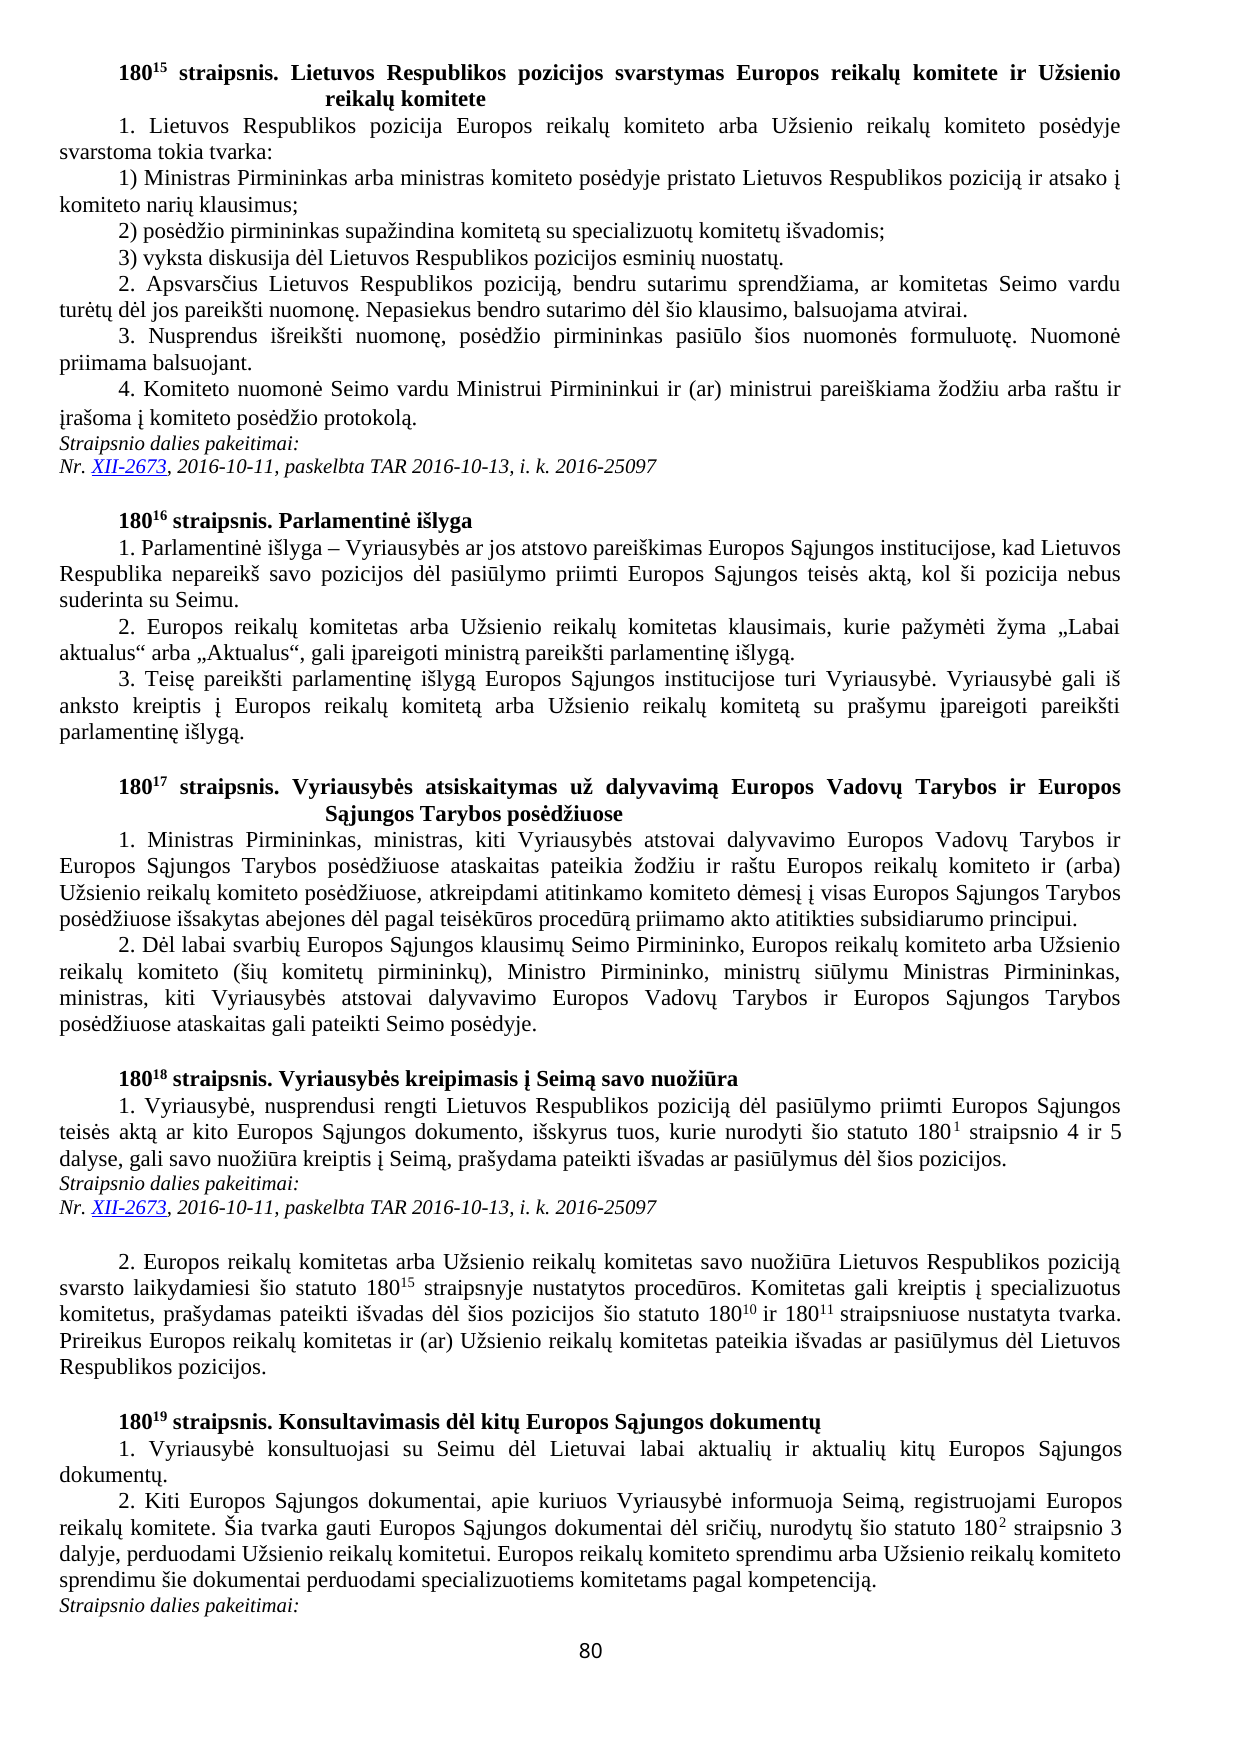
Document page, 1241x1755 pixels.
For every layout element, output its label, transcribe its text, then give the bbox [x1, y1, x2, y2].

text 3) vyksta diskusija dėl Lietuvos Respublikos pozicijos esminių nuostatų. [59, 243, 1122, 270]
text 3. Nusprendus išreikšti nuomonę, posėdžio pirmininkas pasiūlo šios nuomonės formuluotę. Nuomonė priimama balsuojant. [59, 323, 1122, 375]
text 18017 straipsnis. Vyriausybės atsiskaitymas už dalyvavimą Europos Vadovų Tarybos ir Europos Sąjungos Tarybos posėdžiuose [118, 773, 1122, 826]
text 2. Europos reikalų komitetas arba Užsienio reikalų komitetas savo nuožiūra Lietuvos Respublikos poziciją svarsto laikydamiesi šio statuto 18015 straipsnyje nustatytos procedūros. Komitetas gali kreiptis į specializuotus komitetus, prašydamas pateikti išvadas dėl šios pozicijos šio statuto 18010 ir 18011 straipsniuose nustatyta tvarka. Prireikus Europos reikalų komitetas ir (ar) Užsienio reikalų komitetas pateikia išvadas ar pasiūlymus dėl Lietuvos Respublikos pozicijos. [59, 1248, 1122, 1379]
text 1. Lietuvos Respublikos pozicija Europos reikalų komiteto arba Užsienio reikalų komiteto posėdyje svarstoma tokia tvarka: [59, 112, 1122, 164]
text 1. Vyriausybė konsultuojasi su Seimu dėl Lietuvai labai aktualių ir aktualių kitų Europos Sąjungos dokumentų. [59, 1435, 1122, 1487]
text 4. Komiteto nuomonė Seimo vardu Ministrui Pirmininkui ir (ar) ministrui pareiškiama žodžiu arba raštu ir įrašoma į komiteto posėdžio protokolą. [59, 375, 1122, 430]
text 3. Teisę pareikšti parlamentinę išlygą Europos Sąjungos institucijose turi Vyriausybė. Vyriausybė gali iš anksto kreiptis į Europos reikalų komitetą arba Užsienio reikalų komitetą su prašymu įpareigoti pareikšti parlamentinę išlygą. [59, 665, 1122, 744]
text Straipsnio dalies pakeitimai: [59, 1171, 1122, 1195]
text 1. Ministras Pirmininkas, ministras, kiti Vyriausybės atstovai dalyvavimo Europos Vadovų Tarybos ir Europos Sąjungos Tarybos posėdžiuose ataskaitas pateikia žodžiu ir raštu Europos reikalų komiteto ir (arba) Užsienio reikalų komiteto posėdžiuose, atkreipdami atitinkamo komiteto dėmesį į visas Europos Sąjungos Tarybos posėdžiuose išsakytas abejones dėl pagal teisėkūros procedūrą priimamo akto atitikties subsidiarumo principui. [59, 826, 1122, 931]
text 1. Parlamentinė išlyga – Vyriausybės ar jos atstovo pareiškimas Europos Sąjungos institucijose, kad Lietuvos Respublika nepareikš savo pozicijos dėl pasiūlymo priimti Europos Sąjungos teisės aktą, kol ši pozicija nebus suderinta su Seimu. [59, 534, 1122, 613]
text Straipsnio dalies pakeitimai: [59, 430, 1122, 454]
text 2) posėdžio pirmininkas supažindina komitetą su specializuotų komitetų išvadomis; [59, 217, 1122, 243]
text 2. Kiti Europos Sąjungos dokumentai, apie kuriuos Vyriausybė informuoja Seimą, registruojami Europos reikalų komitete. Šia tvarka gauti Europos Sąjungos dokumentai dėl sričių, nurodytų šio statuto 1802 straipsnio 3 dalyje, perduodami Užsienio reikalų komitetui. Europos reikalų komiteto sprendimu arba Užsienio reikalų komiteto sprendimu šie dokumentai perduodami specializuotiems komitetams pagal kompetenciją. [59, 1487, 1122, 1593]
text 18019 straipsnis. Konsultavimasis dėl kitų Europos Sąjungos dokumentų [59, 1408, 1122, 1435]
text 2. Apsvarsčius Lietuvos Respublikos poziciją, bendru sutarimu sprendžiama, ar komitetas Seimo vardu turėtų dėl jos pareikšti nuomonę. Nepasiekus bendro sutarimo dėl šio klausimo, balsuojama atvirai. [59, 270, 1122, 323]
text 2. Europos reikalų komitetas arba Užsienio reikalų komitetas klausimais, kurie pažymėti žyma „Labai aktualus“ arba „Aktualus“, gali įpareigoti ministrą pareikšti parlamentinę išlygą. [59, 613, 1122, 665]
text 18015 straipsnis. Lietuvos Respublikos pozicijos svarstymas Europos reikalų komitete ir Užsienio reikalų komitete [118, 59, 1122, 112]
text 1. Vyriausybė, nusprendusi rengti Lietuvos Respublikos poziciją dėl pasiūlymo priimti Europos Sąjungos teisės aktą ar kito Europos Sąjungos dokumento, išskyrus tuos, kurie nurodyti šio statuto 1801 straipsnio 4 ir 5 dalyse, gali savo nuožiūra kreiptis į Seimą, prašydama pateikti išvadas ar pasiūlymus dėl šios pozicijos. [59, 1092, 1122, 1171]
text 2. Dėl labai svarbių Europos Sąjungos klausimų Seimo Pirmininko, Europos reikalų komiteto arba Užsienio reikalų komiteto (šių komitetų pirmininkų), Ministro Pirmininko, ministrų siūlymu Ministras Pirmininkas, ministras, kiti Vyriausybės atstovai dalyvavimo Europos Vadovų Tarybos ir Europos Sąjungos Tarybos posėdžiuose ataskaitas gali pateikti Seimo posėdyje. [59, 931, 1122, 1037]
text 1) Ministras Pirmininkas arba ministras komiteto posėdyje pristato Lietuvos Respublikos poziciją ir atsako į komiteto narių klausimus; [59, 164, 1122, 217]
text 18018 straipsnis. Vyriausybės kreipimasis į Seimą savo nuožiūra [59, 1066, 1122, 1092]
text Straipsnio dalies pakeitimai: [59, 1593, 1122, 1617]
text Nr. XII-2673, 2016-10-11, paskelbta TAR 2016-10-13, i. k. 2016-25097 [59, 1195, 1122, 1219]
text 18016 straipsnis. Parlamentinė išlyga [59, 507, 1122, 534]
text Nr. XII-2673, 2016-10-11, paskelbta TAR 2016-10-13, i. k. 2016-25097 [59, 454, 1122, 478]
